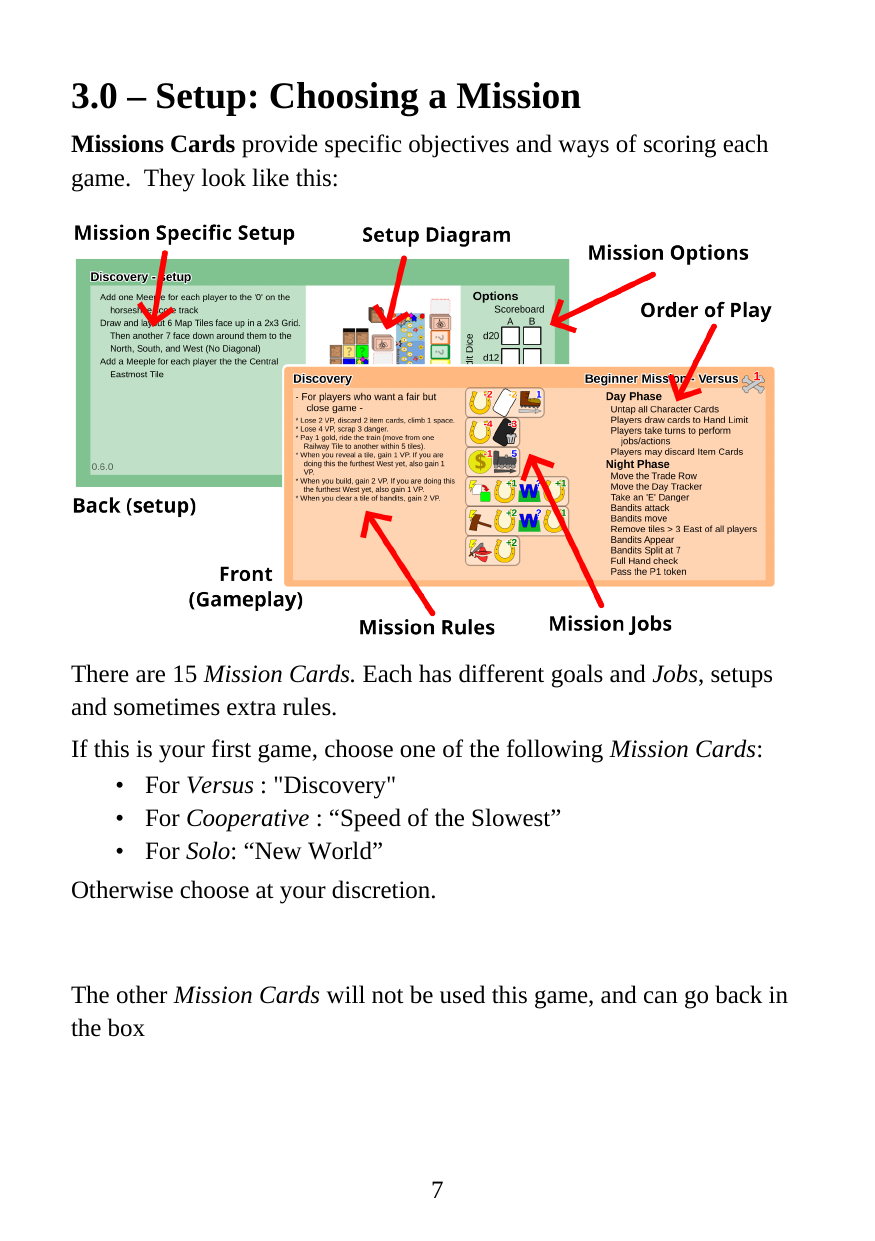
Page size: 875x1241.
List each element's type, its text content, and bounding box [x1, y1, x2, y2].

text Otherwise choose at your discretion. [71, 875, 803, 904]
text Missions Cards provide specific objectives and ways of scoring each game. They look like this: [71, 129, 803, 191]
list For Cooperative : “Speed of the Slowest” [115, 803, 803, 832]
list For Solo: “New World” [115, 836, 803, 865]
picture [58, 205, 791, 656]
list For Versus : "Discovery" [115, 770, 803, 799]
text There are 15 Mission Cards. Each has different goals and Jobs, setups and sometimes extra rules. [71, 656, 803, 721]
text The other Mission Cards will not be used this game, and can go back in the box [71, 980, 803, 1042]
subtitle 3.0 – Setup: Choosing a Mission [71, 74, 803, 117]
text If this is your first game, choose one of the following Mission Cards: [71, 734, 803, 763]
